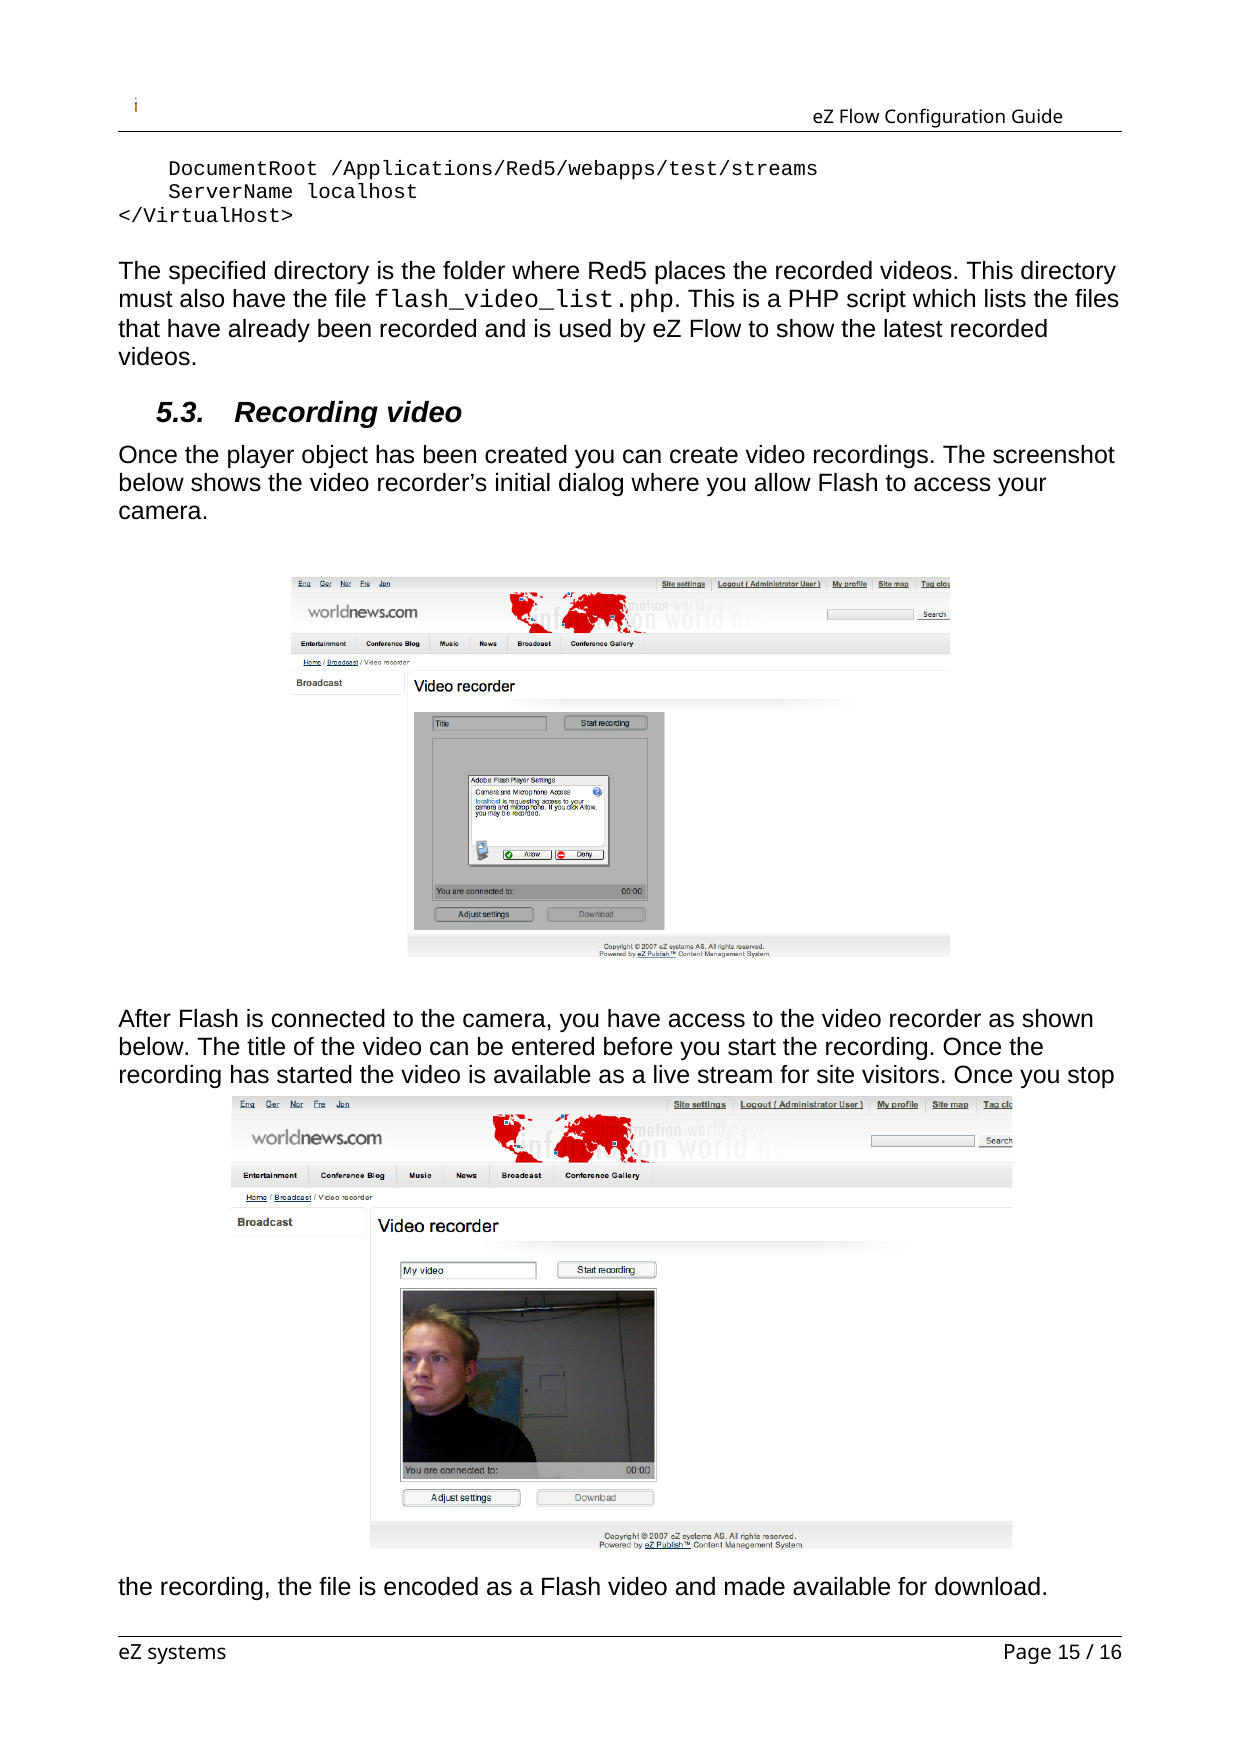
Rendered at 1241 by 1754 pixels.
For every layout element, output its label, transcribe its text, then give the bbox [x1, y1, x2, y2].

text ServerName localhost [118, 181, 1122, 205]
text </VirtualHost> [118, 205, 1122, 229]
text The specified directory is the folder where Red5 places the recorded videos. This directory must also have the file flash_video_list.php. This is a PHP script which lists the files that have already been recorded and is used by eZ Flow to show the latest recorded videos. [118, 257, 1122, 371]
picture [230, 1096, 1013, 1573]
text DocumentRoot /Applications/Red5/webapps/test/streams [118, 158, 1122, 181]
subtitle Recording video [148, 396, 1122, 428]
text Once the player object has been created you can create video recordings. The screenshot below shows the video recorder’s initial dialog where you allow Flash to access your camera. [118, 441, 1122, 525]
text After Flash is connected to the camera, you have access to the video recorder as shown below. The title of the video can be entered before you start the recording. Once the recording has started the video is available as a live stream for site visitors. Once you stop the recording, the file is encoded as a Flash video and made available for download. [118, 1005, 1122, 1600]
picture [290, 577, 950, 965]
